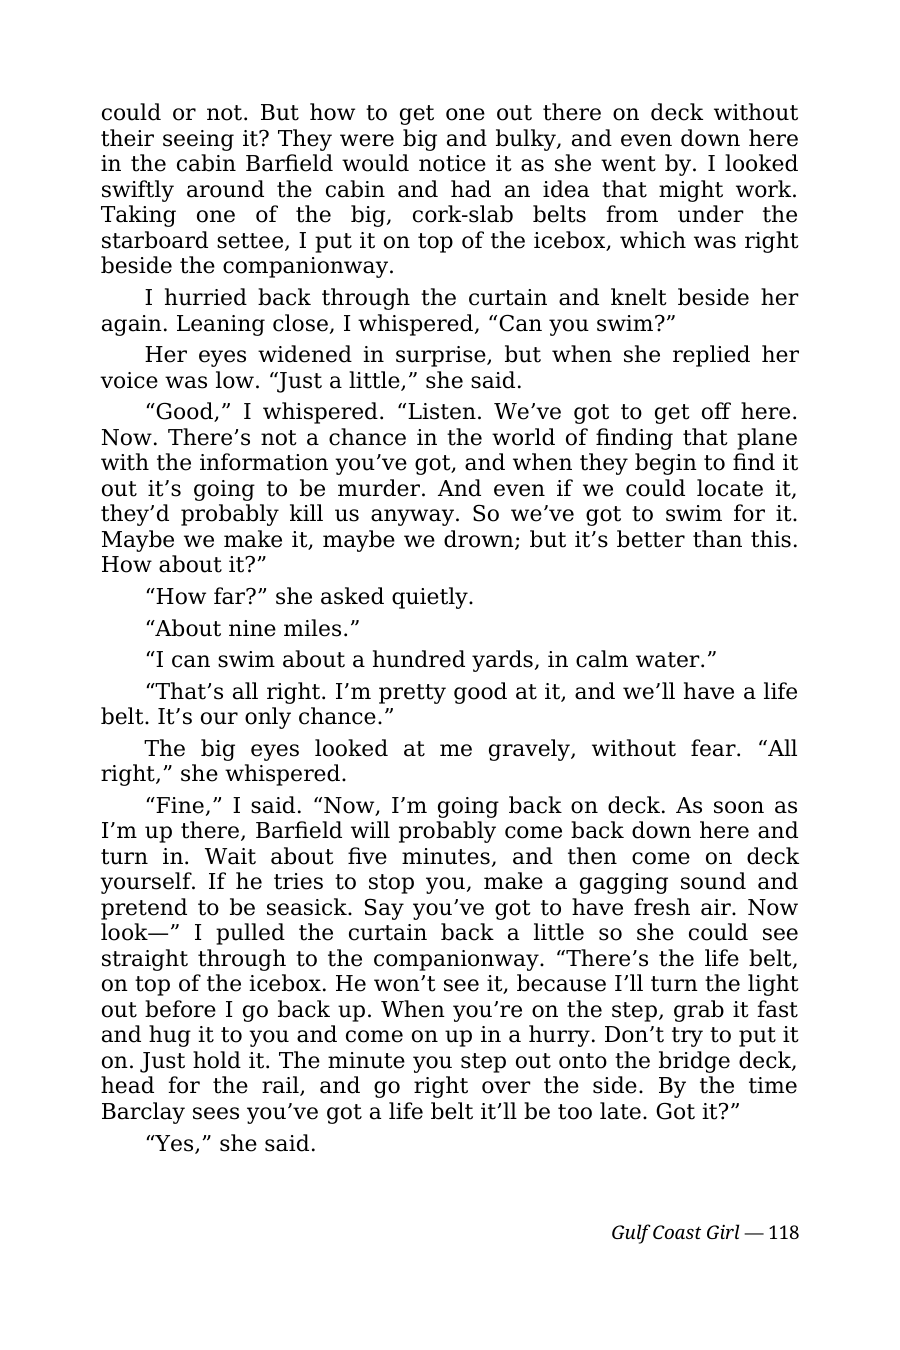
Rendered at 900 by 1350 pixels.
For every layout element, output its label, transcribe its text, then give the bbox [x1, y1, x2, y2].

text “About nine miles.” [101, 616, 799, 641]
text The big eyes looked at me gravely, without fear. “All right,” she whispered. [101, 736, 799, 787]
text “Yes,” she said. [101, 1131, 799, 1156]
text could or not. But how to get one out there on deck without their seeing it? They were big and bulky, and even down here in the cabin Barfield would notice it as she went by. I looked swiftly around the cabin and had an idea that might work. Taking one of the big, cork-slab belts from under the starboard settee, I put it on top of the icebox, which was right beside the companionway. [101, 101, 799, 279]
text “How far?” she asked quietly. [101, 584, 799, 609]
text I hurried back through the curtain and knelt beside her again. Leaning close, I whispered, “Can you swim?” [101, 285, 799, 336]
text “Fine,” I said. “Now, I’m going back on deck. As soon as I’m up there, Barfield will probably come back down here and turn in. Wait about five minutes, and then come on deck yourself. If he tries to stop you, make a gagging sound and pretend to be seasick. Say you’ve got to have fresh air. Now look—” I pulled the curtain back a little so she could see straight through to the companionway. “There’s the life belt, on top of the icebox. He won’t see it, because I’ll turn the light out before I go back up. When you’re on the step, grab it fast and hug it to you and come on up in a hurry. Don’t try to put it on. Just hold it. The minute you step out onto the bridge deck, head for the rail, and go right over the side. By the time Barclay sees you’ve got a life belt it’ll be too late. Got it?” [101, 793, 799, 1125]
text “That’s all right. I’m pretty good at it, and we’ll have a life belt. It’s our only chance.” [101, 679, 799, 730]
text “I can swim about a hundred yards, in calm water.” [101, 647, 799, 673]
text “Good,” I whispered. “Listen. We’ve got to get off here. Now. There’s not a chance in the world of finding that plane with the information you’ve got, and when they begin to find it out it’s going to be murder. And even if we could locate it, they’d probably kill us anyway. So we’ve got to swim for it. Maybe we make it, maybe we drown; but it’s better than this. How about it?” [101, 399, 799, 578]
text Her eyes widened in surprise, but when she replied her voice was low. “Just a little,” she said. [101, 342, 799, 393]
